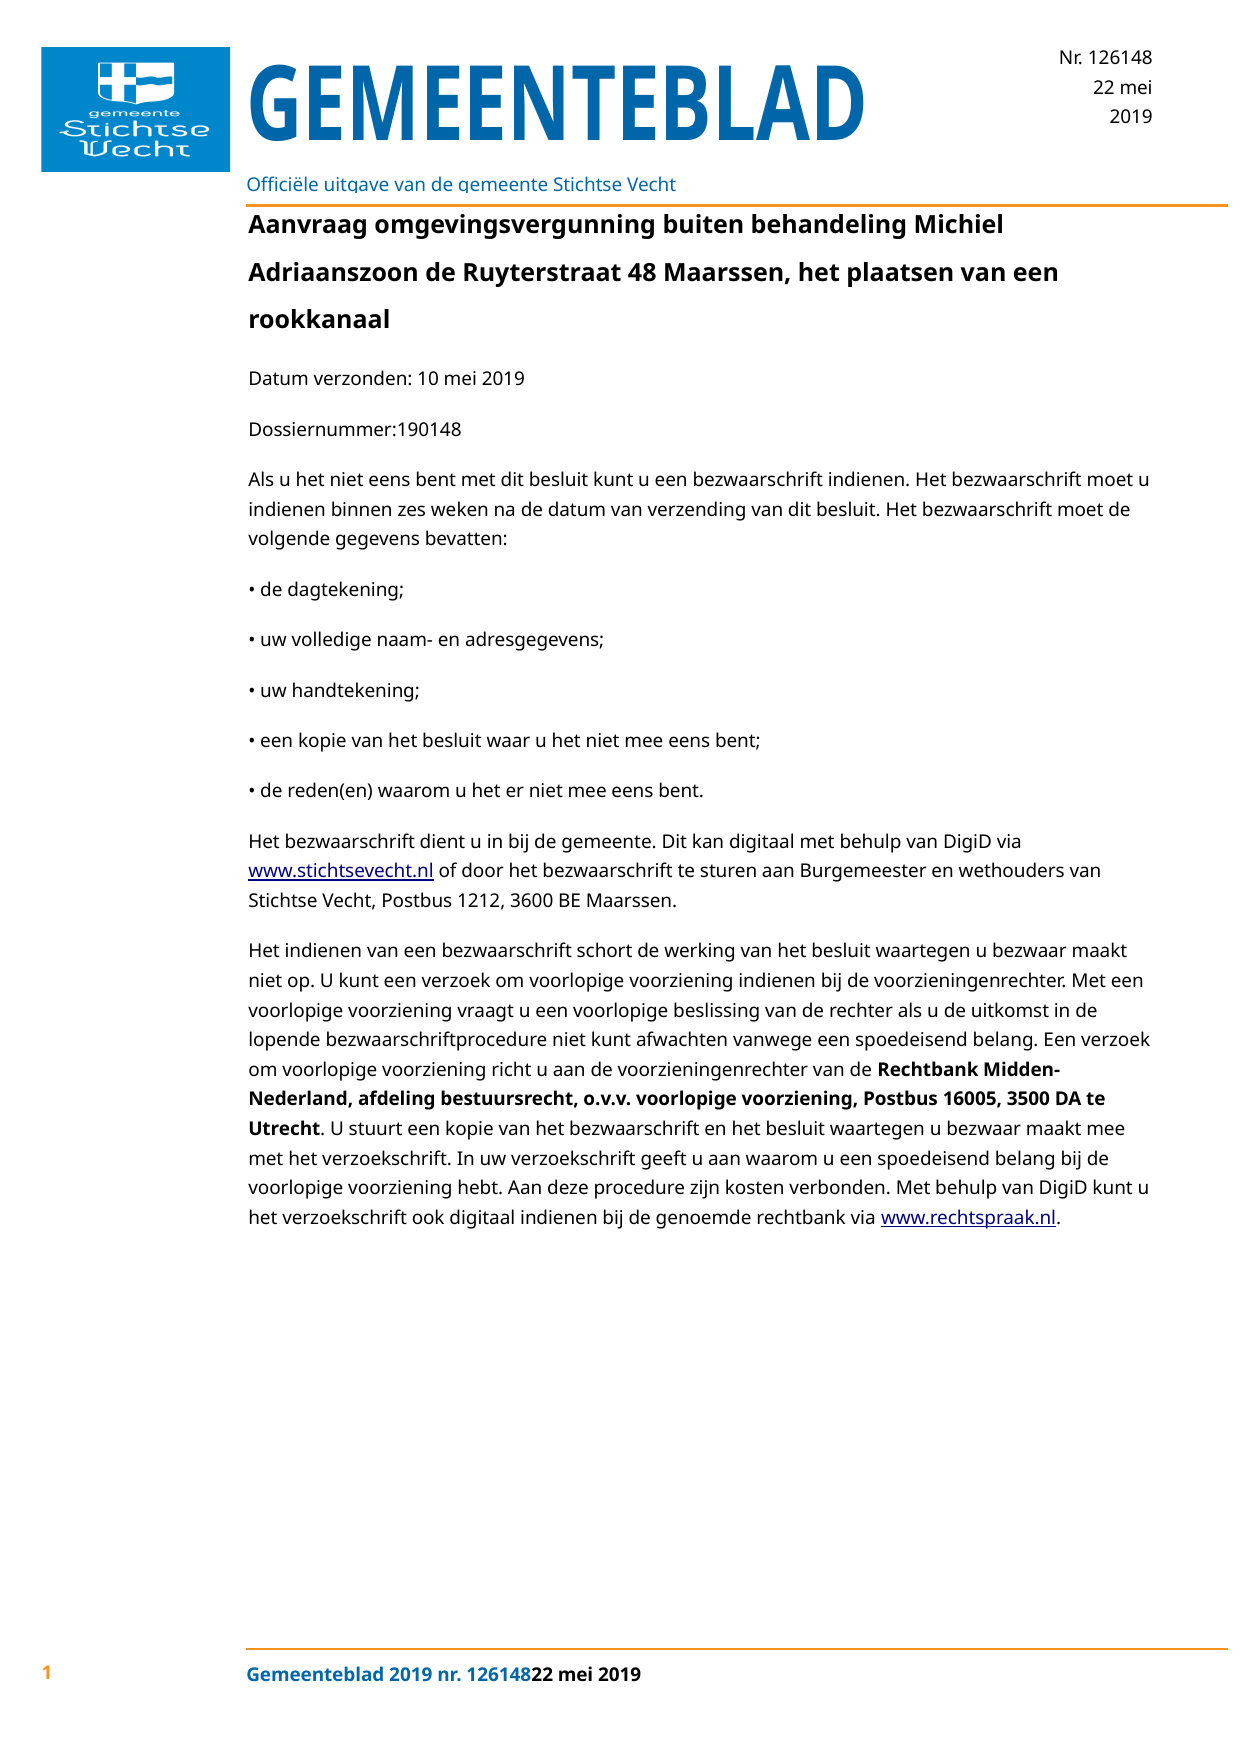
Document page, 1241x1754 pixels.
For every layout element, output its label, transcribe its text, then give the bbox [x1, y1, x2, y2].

picture [137, 63, 174, 103]
text Aanvraag omgevingsvergunning buiten behandeling Michiel Adriaanszoon de Ruyterstraat 48 Maarssen, het plaatsen van een rookkanaal [248, 207, 1152, 336]
text Het bezwaarschrift dient u in bij de gemeente. Dit kan digitaal met behulp van DigiD via www.stichtsevecht.nl of door het bezwaarschrift te sturen aan Burgemeester en wethouders van Stichtse Vecht, Postbus 1212, 3600 BE Maarssen. [248, 828, 1152, 913]
text Dossiernummer:190148 [248, 416, 1152, 442]
text Het indienen van een bezwaarschrift schort de werking van het besluit waartegen u bezwaar maakt niet op. U kunt een verzoek om voorlopige voorziening indienen bij de voorzieningenrechter. Met een voorlopige voorziening vraagt u een voorlopige beslissing van de rechter als u de uitkomst in de lopende bezwaarschriftprocedure niet kunt afwachten vanwege een spoedeisend belang. Een verzoek om voorlopige voorziening richt u aan de voorzieningenrechter van de Rechtbank Midden-Nederland, afdeling bestuursrecht, o.v.v. voorlopige voorziening, Postbus 16005, 3500 DA te Utrecht. U stuurt een kopie van het bezwaarschrift en het besluit waartegen u bezwaar maakt mee met het verzoekschrift. In uw verzoekschrift geeft u aan waarom u een spoedeisend belang bij de voorlopige voorziening hebt. Aan deze procedure zijn kosten verbonden. Met behulp van DigiD kunt u het verzoekschrift ook digitaal indienen bij de genoemde rechtbank via www.rechtspraak.nl. [248, 938, 1152, 1229]
picture [99, 63, 135, 101]
text • de reden(en) waarom u het er niet mee eens bent. [248, 778, 1152, 803]
text • uw handtekening; [248, 677, 1152, 702]
text • uw volledige naam- en adresgegevens; [248, 626, 1152, 652]
text Als u het niet eens bent met dit besluit kunt u een bezwaarschrift indienen. Het bezwaarschrift moet u indienen binnen zes weken na de datum van verzending van dit besluit. Het bezwaarschrift moet de volgende gegevens bevatten: [248, 466, 1152, 551]
text • een kopie van het besluit waar u het niet mee eens bent; [248, 727, 1152, 753]
text Datum verzonden: 10 mei 2019 [248, 366, 1152, 391]
text • de dagtekening; [248, 576, 1152, 602]
